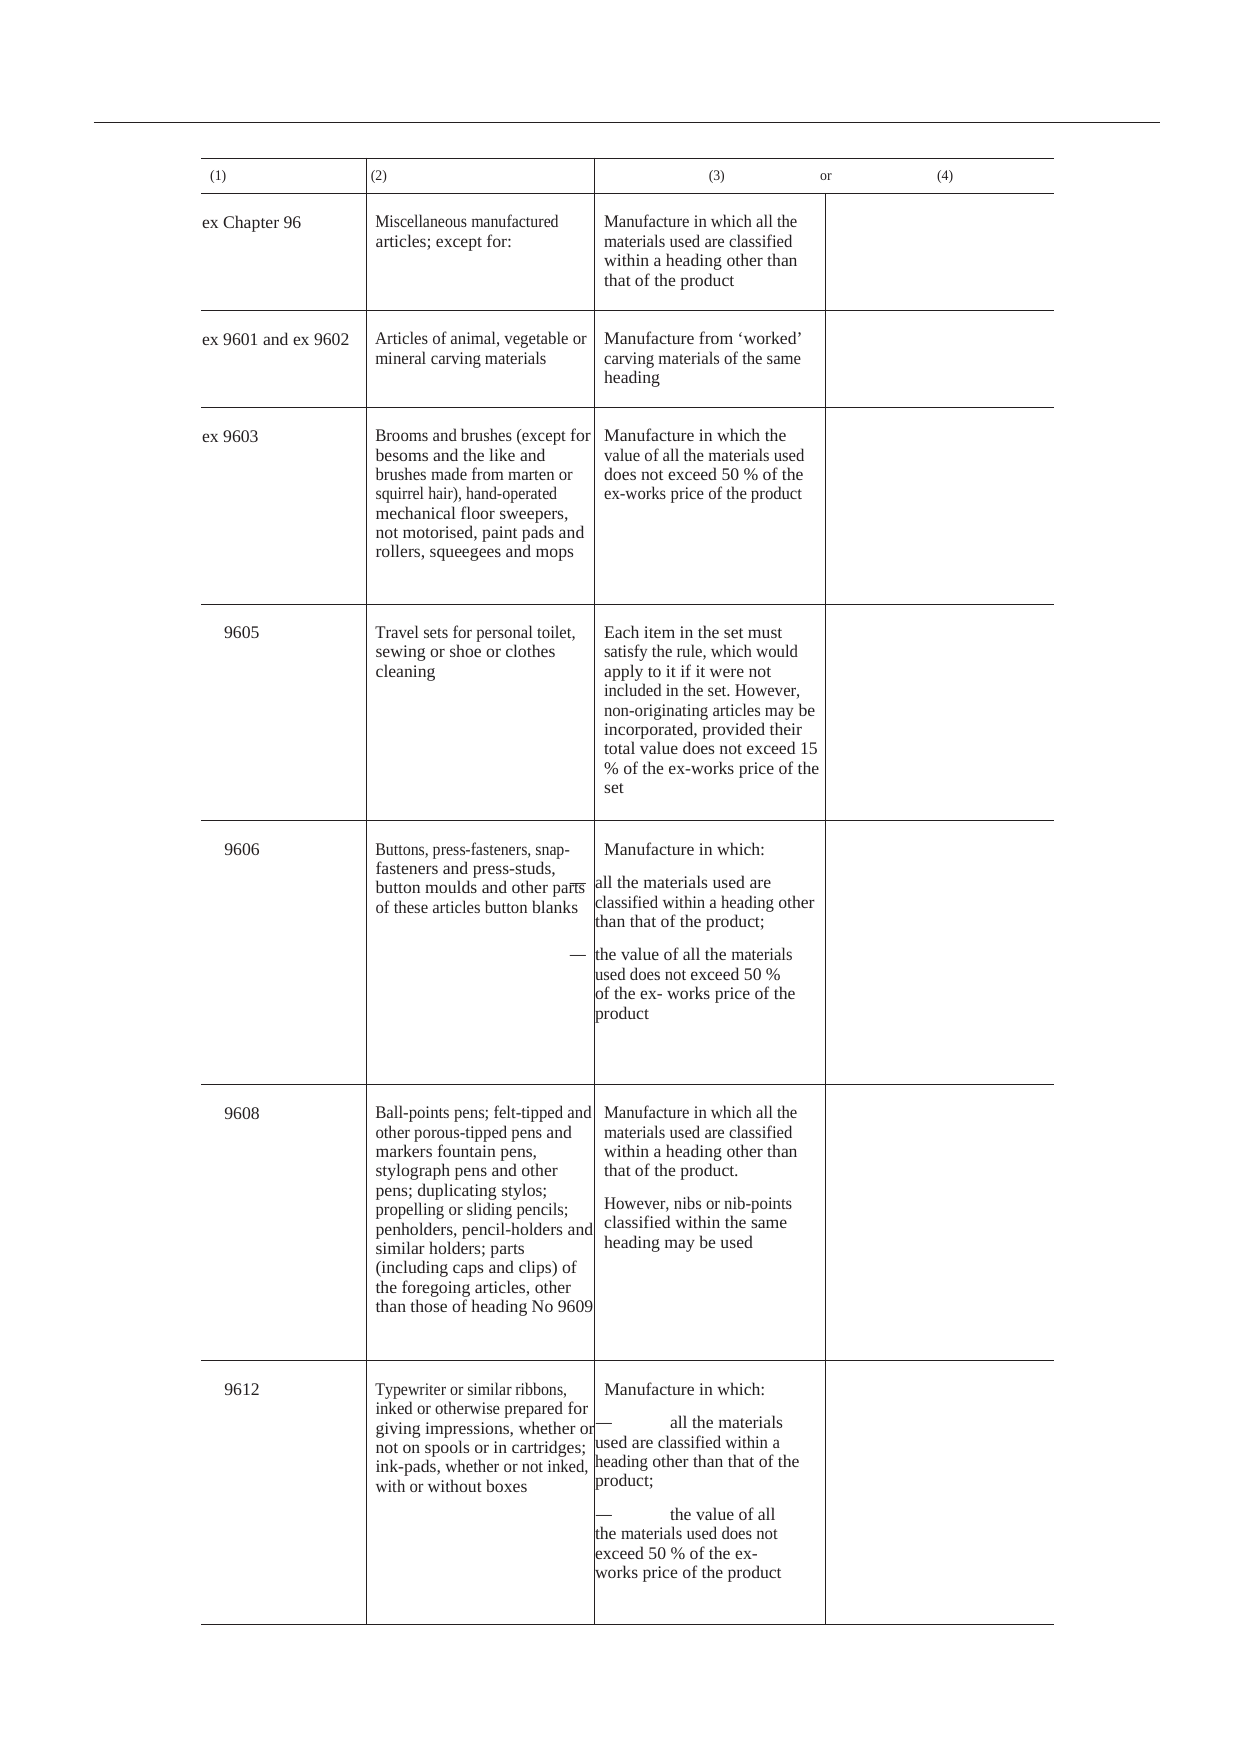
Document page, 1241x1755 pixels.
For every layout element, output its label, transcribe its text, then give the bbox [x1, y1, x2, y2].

table_cell [826, 408, 1054, 603]
table_cell [826, 605, 1054, 820]
table_cell Manufacture in which all the materials used are classified within a heading other than that of the product [595, 194, 825, 310]
table_cell Each item in the set must satisfy the rule, which would apply to it if it were not included in the set. However, non-originating articles may be incorporated, provided their total value does not exceed 15 % of the ex-works price of the set [595, 605, 825, 820]
table_header (2) [367, 159, 594, 193]
table_cell 9612 [201, 1361, 366, 1624]
table_cell Buttons, press-fasteners, snap- fasteners and press-studs, button moulds and other parts of these articles button blanks [367, 821, 594, 1084]
table_cell Manufacture in which all the materials used are classified within a heading other than that of the product. However, nibs or nib-points classified within the same heading may be used [595, 1085, 825, 1360]
table_cell Manufacture from ‘worked’ carving materials of the same heading [595, 311, 825, 407]
table_cell 9605 [201, 605, 366, 820]
table_cell Typewriter or similar ribbons, inked or otherwise prepared for giving impressions, whether or not on spools or in cartridges; ink-pads, whether or not inked, with or without boxes [367, 1361, 594, 1624]
table_cell [826, 311, 1054, 407]
table_cell ex Chapter 96 [201, 194, 366, 310]
table_cell Manufacture in which: all the materials used are classified within a heading other than that of the product; the value of all the materials used does not exceed 50 % of the ex- works price of the product [595, 821, 825, 1084]
table_cell [826, 1361, 1054, 1624]
table_cell ex 9603 [201, 408, 366, 603]
table_header (3) or (4) [595, 159, 1054, 193]
table_cell Travel sets for personal toilet, sewing or shoe or clothes cleaning [367, 605, 594, 820]
table_cell Miscellaneous manufactured articles; except for: [367, 194, 594, 310]
table_cell Manufacture in which the value of all the materials used does not exceed 50 % of the ex-works price of the product [595, 408, 825, 603]
table_cell [826, 194, 1054, 310]
table_cell Ball-points pens; felt-tipped and other porous-tipped pens and markers fountain pens, stylograph pens and other pens; duplicating stylos; propelling or sliding pencils; penholders, pencil-holders and similar holders; parts (including caps and clips) of the foregoing articles, other than those of heading No 9609 [367, 1085, 594, 1360]
table_cell 9608 [201, 1085, 366, 1360]
table_cell ex 9601 and ex 9602 [201, 311, 366, 407]
table_cell Manufacture in which: all the materials used are classified within a heading other than that of the product; the value of all the materials used does not exceed 50 % of the ex- works price of the product [595, 1361, 825, 1624]
table_cell [826, 1085, 1054, 1360]
table_header (1) [201, 159, 366, 193]
table_cell [826, 821, 1054, 1084]
table_cell 9606 [201, 821, 366, 1084]
table_cell Articles of animal, vegetable or mineral carving materials [367, 311, 594, 407]
table_cell Brooms and brushes (except for besoms and the like and brushes made from marten or squirrel hair), hand-operated mechanical floor sweepers, not motorised, paint pads and rollers, squeegees and mops [367, 408, 594, 603]
